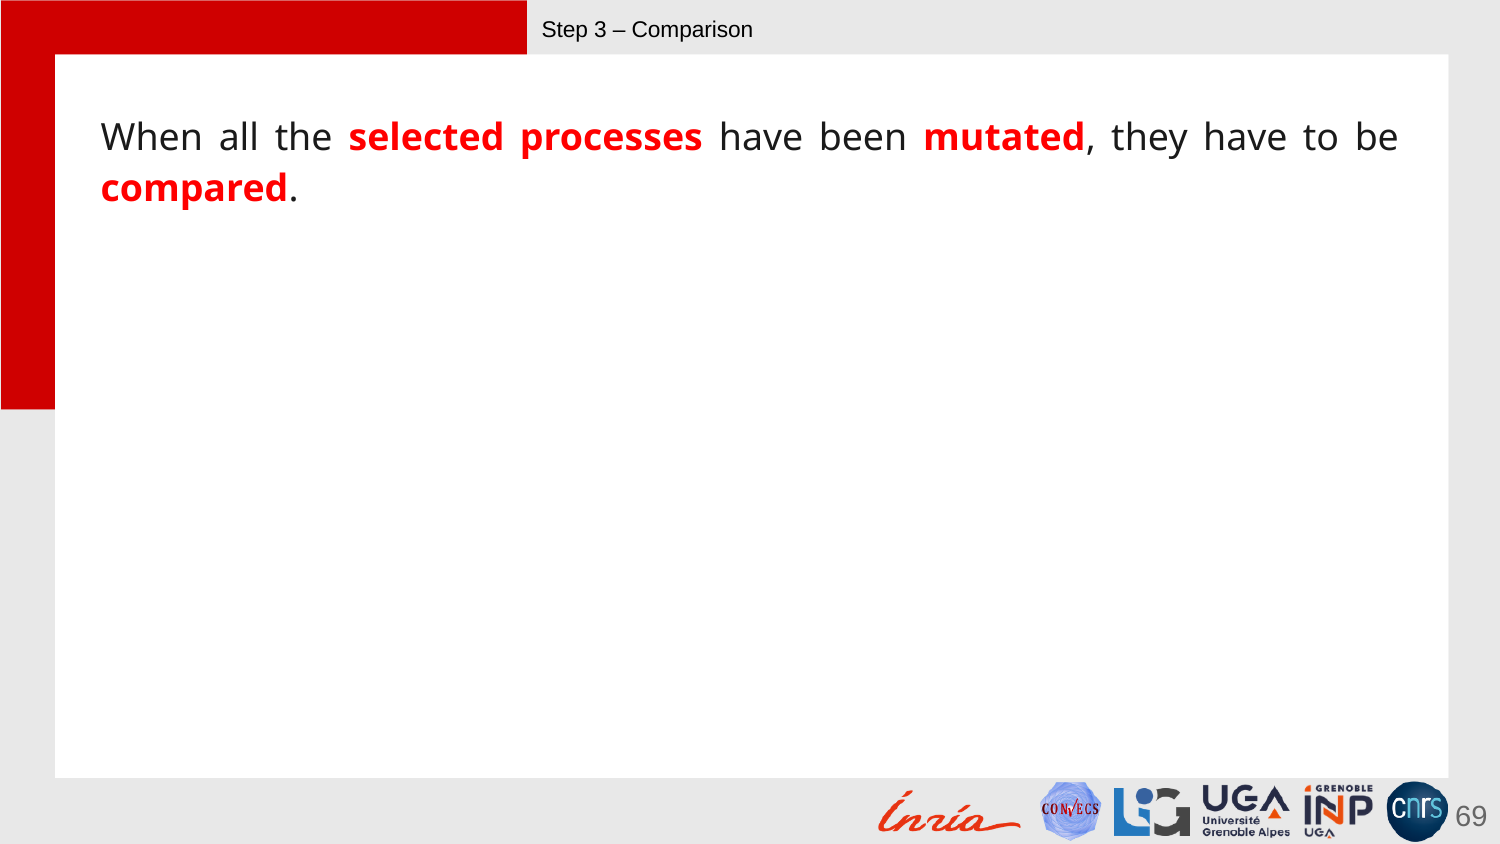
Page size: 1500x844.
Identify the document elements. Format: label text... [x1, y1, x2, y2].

title Step 3 – Comparison [526, 0, 1341, 58]
picture [0, 0, 1500, 844]
text_box 69 [1438, 784, 1500, 844]
text_box When all the selected processes have been mutated, they have to be compared. [85, 90, 1415, 225]
